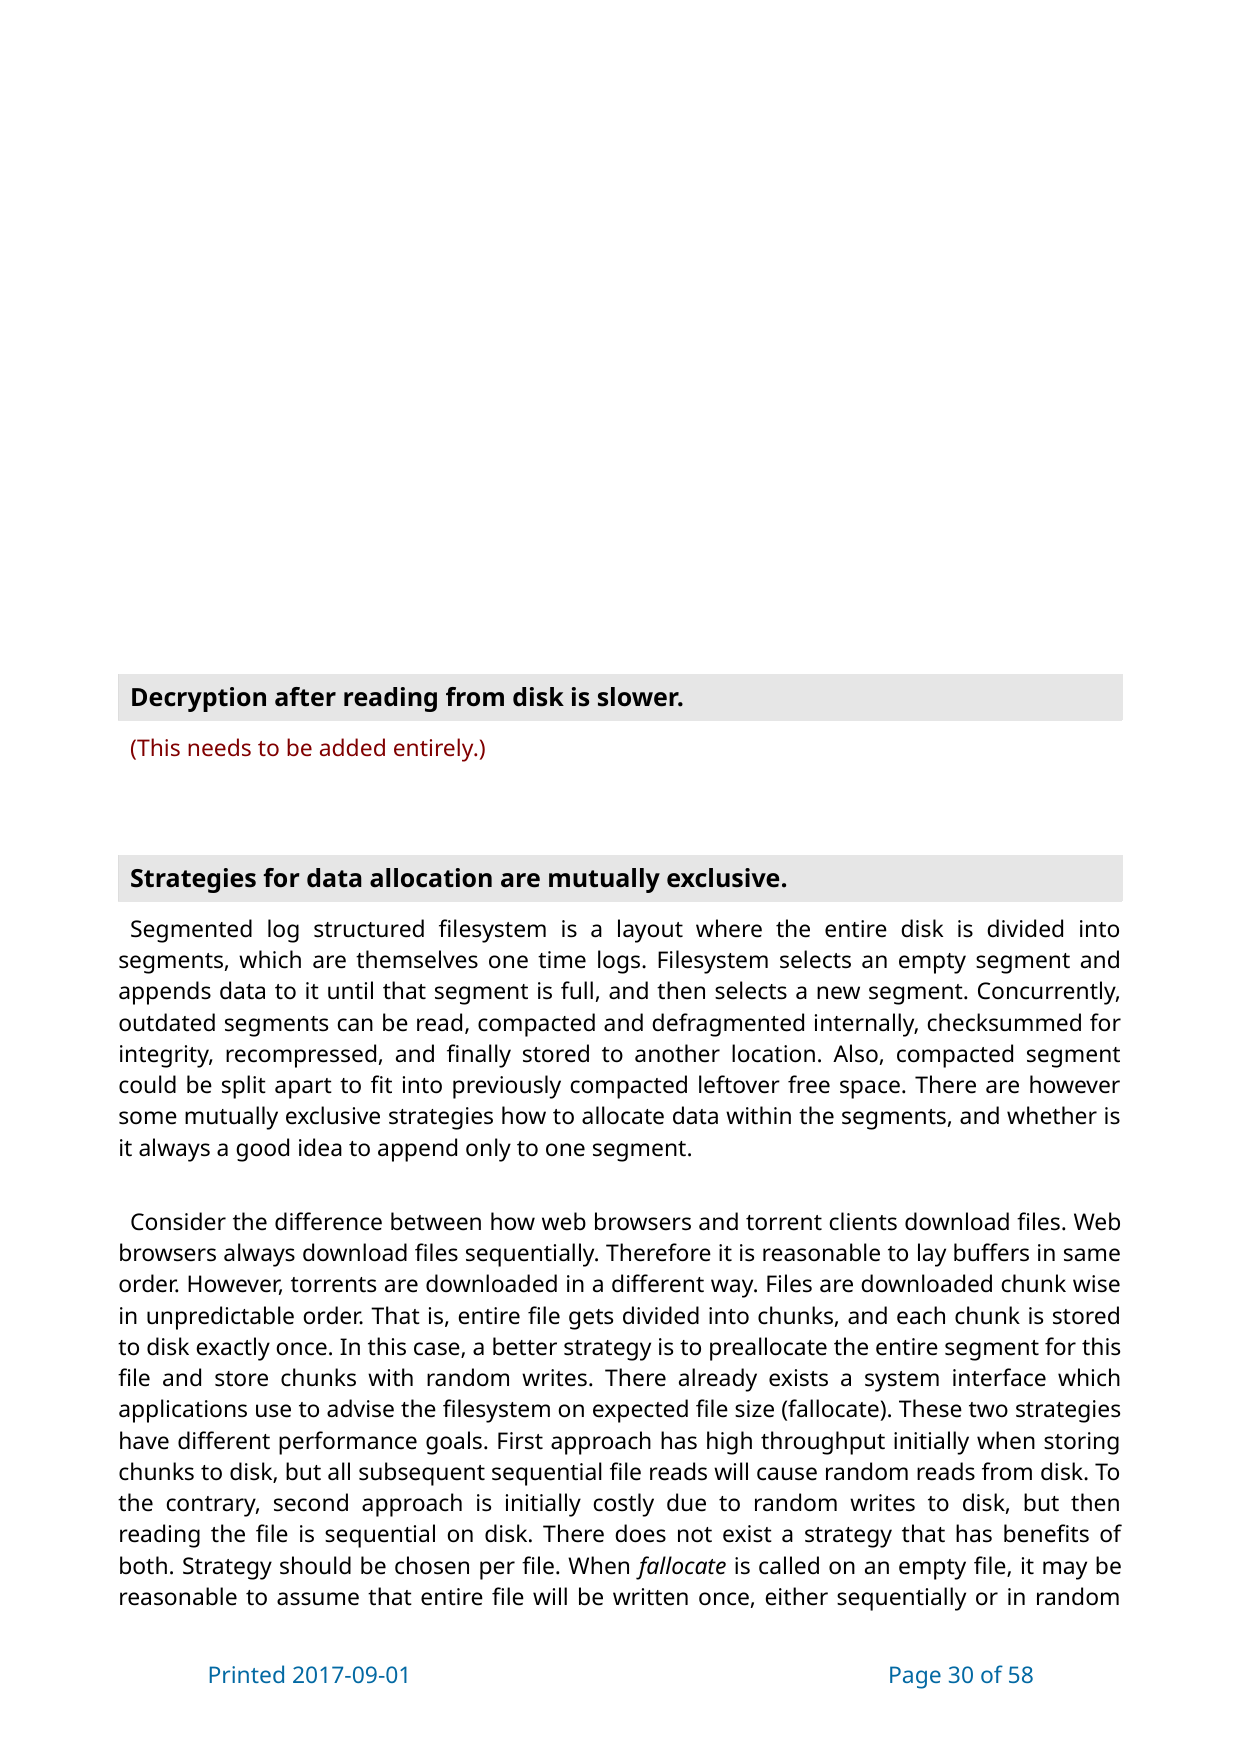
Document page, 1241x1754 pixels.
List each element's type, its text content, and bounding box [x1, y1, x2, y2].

subtitle Decryption after reading from disk is slower. [119, 675, 1122, 720]
text Consider the difference between how web browsers and torrent clients download files. Web browsers always download files sequentially. Therefore it is reasonable to lay buffers in same order. However, torrents are downloaded in a different way. Files are downloaded chunk wise in unpredictable order. That is, entire file gets divided into chunks, and each chunk is stored to disk exactly once. In this case, a better strategy is to preallocate the entire segment for this file and store chunks with random writes. There already exists a system interface which applications use to advise the filesystem on expected file size (fallocate). These two strategies have different performance goals. First approach has high throughput initially when storing chunks to disk, but all subsequent sequential file reads will cause random reads from disk. To the contrary, second approach is initially costly due to random writes to disk, but then reading the file is sequential on disk. There does not exist a strategy that has benefits of both. Strategy should be chosen per file. When fallocate is called on an empty file, it may be reasonable to assume that entire file will be written once, either sequentially or in random [118, 1206, 1122, 1612]
text Segmented log structured filesystem is a layout where the entire disk is divided into segments, which are themselves one time logs. Filesystem selects an empty segment and appends data to it until that segment is full, and then selects a new segment. Concurrently, outdated segments can be read, compacted and defragmented internally, checksummed for integrity, recompressed, and finally stored to another location. Also, compacted segment could be split apart to fit into previously compacted leftover free space. There are however some mutually exclusive strategies how to allocate data within the segments, and whether is it always a good idea to append only to one segment. [118, 913, 1122, 1163]
subtitle Strategies for data allocation are mutually exclusive. [119, 856, 1122, 901]
text (This needs to be added entirely.) [118, 732, 1122, 763]
